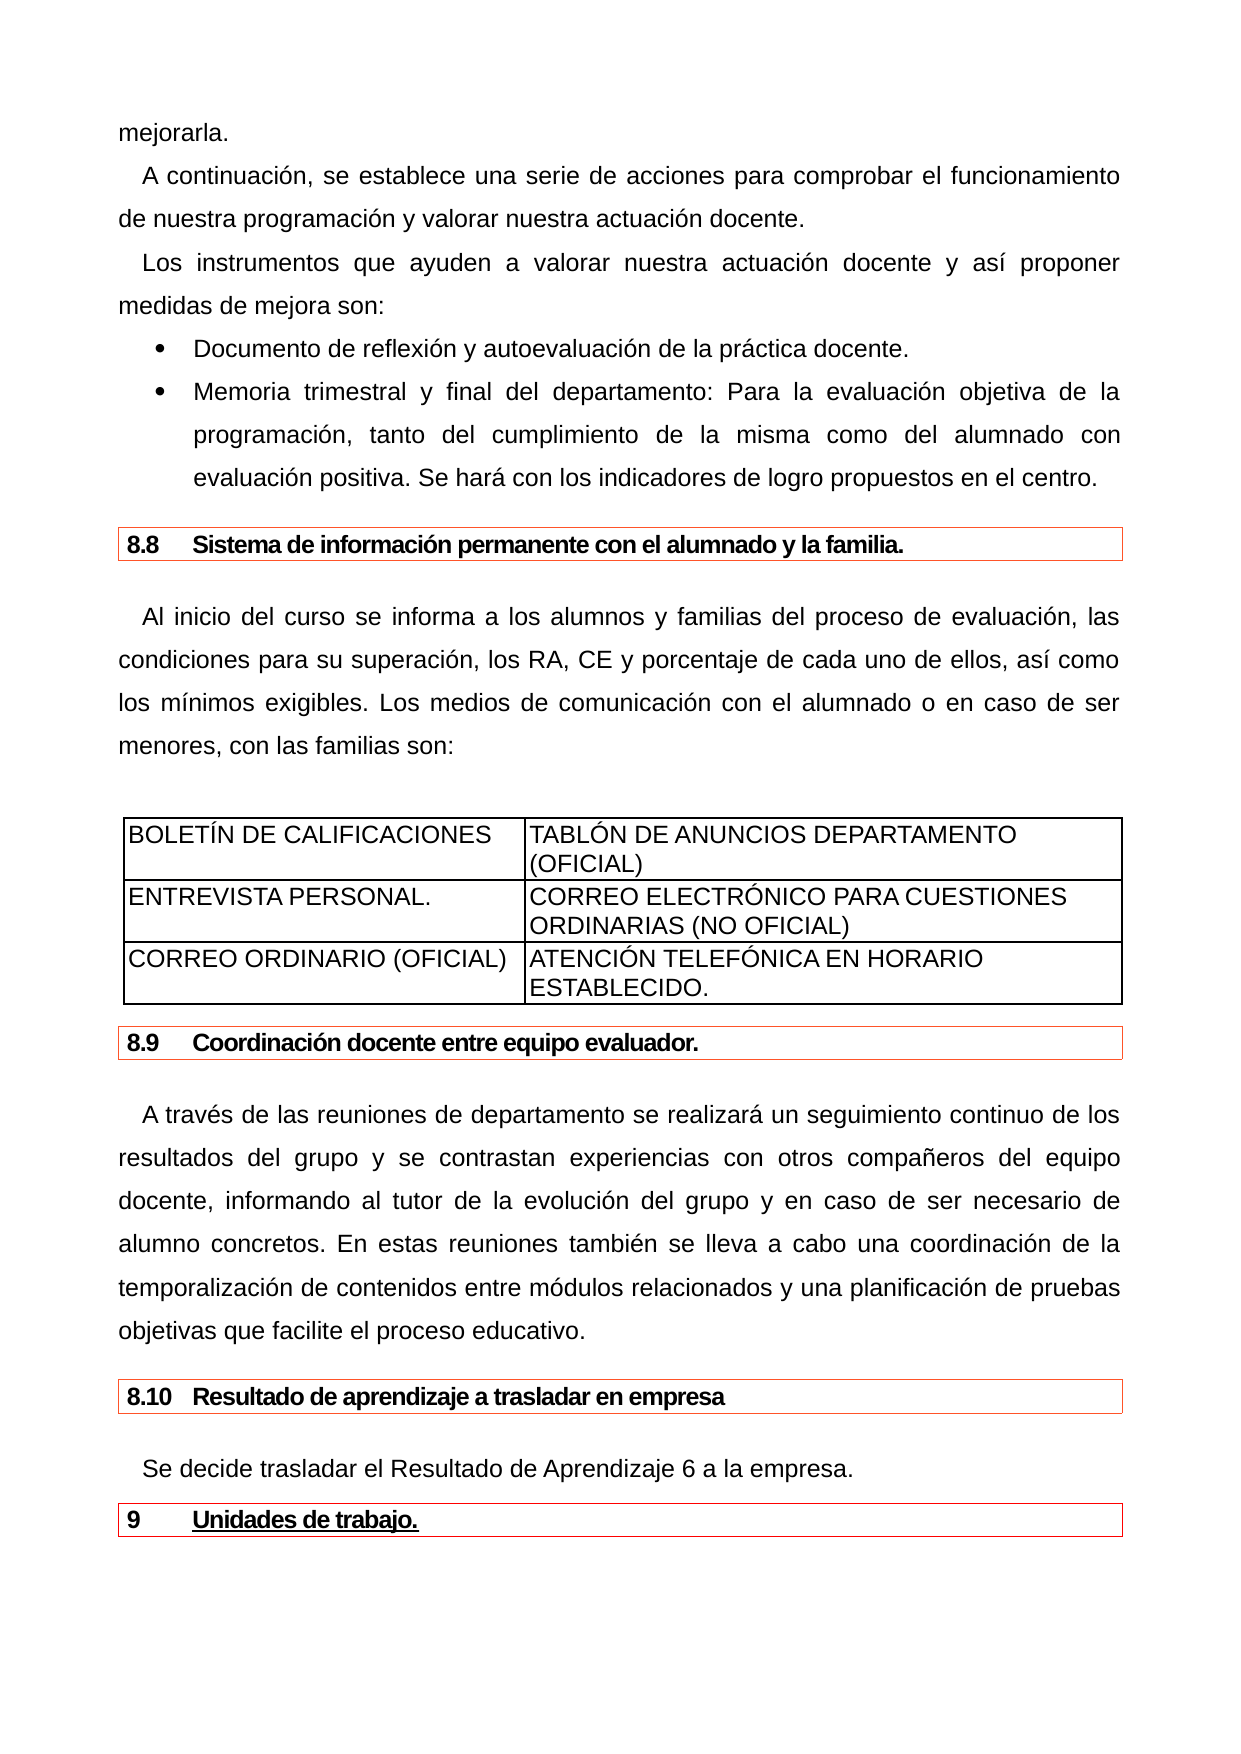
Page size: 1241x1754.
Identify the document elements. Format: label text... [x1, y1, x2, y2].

subtitle Coordinación docente entre equipo evaluador. [119, 1027, 1122, 1059]
table_cell CORREO ORDINARIO (OFICIAL) [125, 943, 524, 1003]
text A través de las reuniones de departamento se realizará un seguimiento continuo de los resultados del grupo y se contrastan experiencias con otros compañeros del equipo docente, informando al tutor de la evolución del grupo y en caso de ser necesario de alumno concretos. En estas reuniones también se lleva a cabo una coordinación de la temporalización de contenidos entre módulos relacionados y una planificación de pruebas objetivas que facilite el proceso educativo. [118, 1100, 1122, 1344]
table_cell ATENCIÓN TELEFÓNICA EN HORARIO ESTABLECIDO. [526, 943, 1121, 1003]
text A continuación, se establece una serie de acciones para comprobar el funcionamiento de nuestra programación y valorar nuestra actuación docente. [118, 161, 1122, 233]
table_header TABLÓN DE ANUNCIOS DEPARTAMENTO (OFICIAL) [526, 819, 1121, 879]
text Los instrumentos que ayuden a valorar nuestra actuación docente y así proponer medidas de mejora son: [118, 247, 1122, 319]
text mejorarla. [118, 118, 1122, 147]
table_header BOLETÍN DE CALIFICACIONES [125, 819, 524, 879]
text Al inicio del curso se informa a los alumnos y familias del proceso de evaluación, las condiciones para su superación, los RA, CE y porcentaje de cada uno de ellos, así como los mínimos exigibles. Los medios de comunicación con el alumnado o en caso de ser menores, con las familias son: [118, 602, 1122, 760]
list Memoria trimestral y final del departamento: Para la evaluación objetiva de la programación, tanto del cumplimiento de la misma como del alumnado con evaluación positiva. Se hará con los indicadores de logro propuestos en el centro. [156, 377, 1122, 492]
subtitle Sistema de información permanente con el alumnado y la familia. [119, 528, 1122, 560]
subtitle Unidades de trabajo. [119, 1504, 1122, 1536]
subtitle Resultado de aprendizaje a trasladar en empresa [119, 1380, 1122, 1413]
text Se decide trasladar el Resultado de Aprendizaje 6 a la empresa. [118, 1454, 1122, 1483]
table_cell CORREO ELECTRÓNICO PARA CUESTIONES ORDINARIAS (NO OFICIAL) [526, 881, 1121, 941]
list Documento de reflexión y autoevaluación de la práctica docente. [156, 334, 1122, 363]
table_cell ENTREVISTA PERSONAL. [125, 881, 524, 941]
